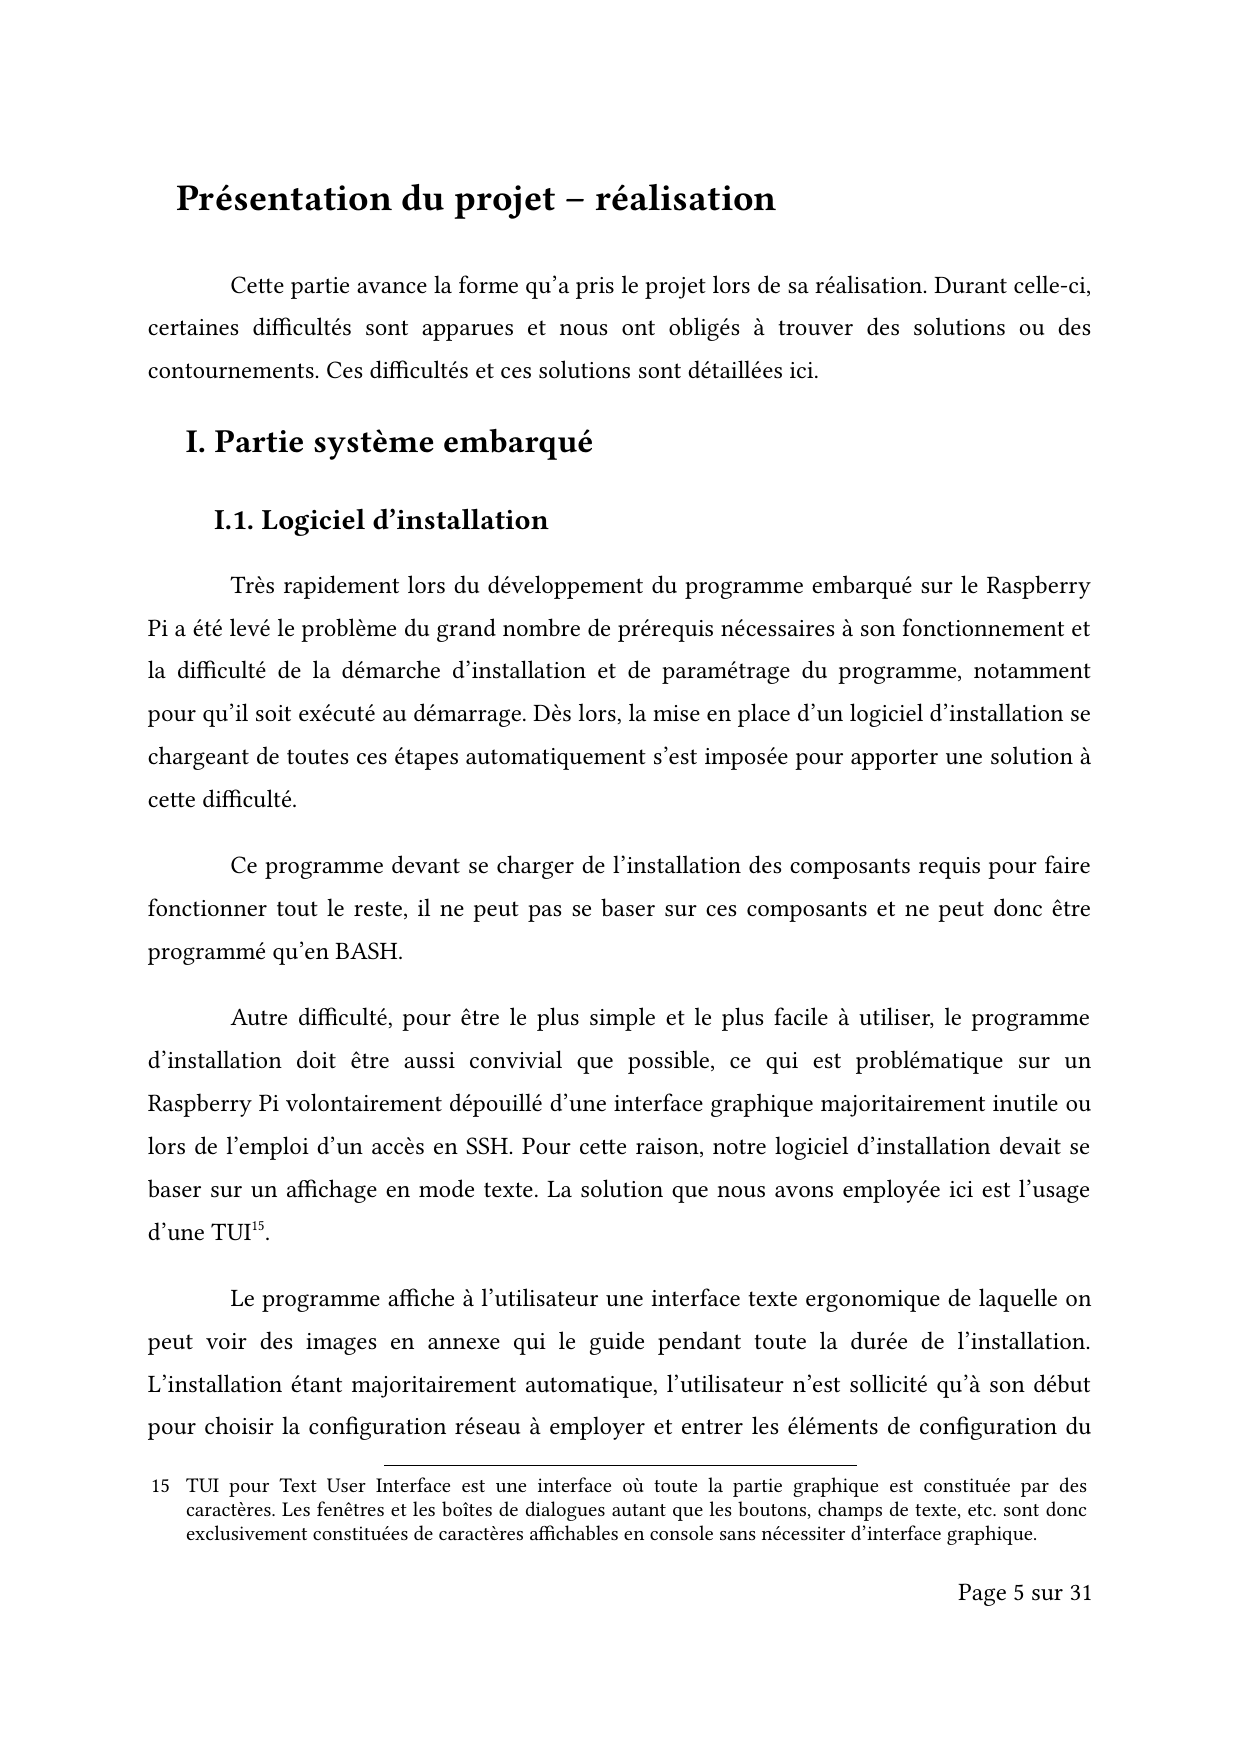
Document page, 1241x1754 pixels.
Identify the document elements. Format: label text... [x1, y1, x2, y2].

text Très rapidement lors du développement du programme embarqué sur le Raspberry Pi a été levé le problème du grand nombre de prérequis nécessaires à son fonctionnement et la difficulté de la démarche d’installation et de paramétrage du programme, notamment pour qu’il soit exécuté au démarrage. Dès lors, la mise en place d’un logiciel d’installation se chargeant de toutes ces étapes automatiquement s’est imposée pour apporter une solution à cette difficulté. [148, 571, 1093, 813]
text Cette partie avance la forme qu’a pris le projet lors de sa réalisation. Durant celle-ci, certaines difficultés sont apparues et nous ont obligés à trouver des solutions ou des contournements. Ces difficultés et ces solutions sont détaillées ici. [148, 271, 1093, 385]
text Autre difficulté, pour être le plus simple et le plus facile à utiliser, le programme d’installation doit être aussi convivial que possible, ce qui est problématique sur un Raspberry Pi volontairement dépouillé d’une interface graphique majoritairement inutile ou lors de l’emploi d’un accès en SSH. Pour cette raison, notre logiciel d’installation devait se baser sur un affichage en mode texte. La solution que nous avons employée ici est l’usage d’une TUI. [148, 1003, 1093, 1246]
text TUI pour Text User Interface est une interface où toute la partie graphique est constituée par des caractères. Les fenêtres et les boîtes de dialogues autant que les boutons, champs de texte, etc. sont donc exclusivement constituées de caractères affichables en console sans nécessiter d’interface graphique. [148, 1471, 1093, 1548]
text Le programme affiche à l’utilisateur une interface texte ergonomique de laquelle on peut voir des images en annexe qui le guide pendant toute la durée de l’installation. L’installation étant majoritairement automatique, l’utilisateur n’est sollicité qu’à son début pour choisir la configuration réseau à employer et entrer les éléments de configuration du [148, 1284, 1093, 1441]
subtitle Partie système embarqué [177, 423, 1093, 461]
subtitle Présentation du projet – réalisation [148, 177, 1093, 220]
text Ce programme devant se charger de l’installation des composants requis pour faire fonctionner tout le reste, il ne peut pas se baser sur ces composants et ne peut donc être programmé qu’en BASH. [148, 851, 1093, 966]
subtitle Logiciel d’installation [148, 503, 1093, 537]
